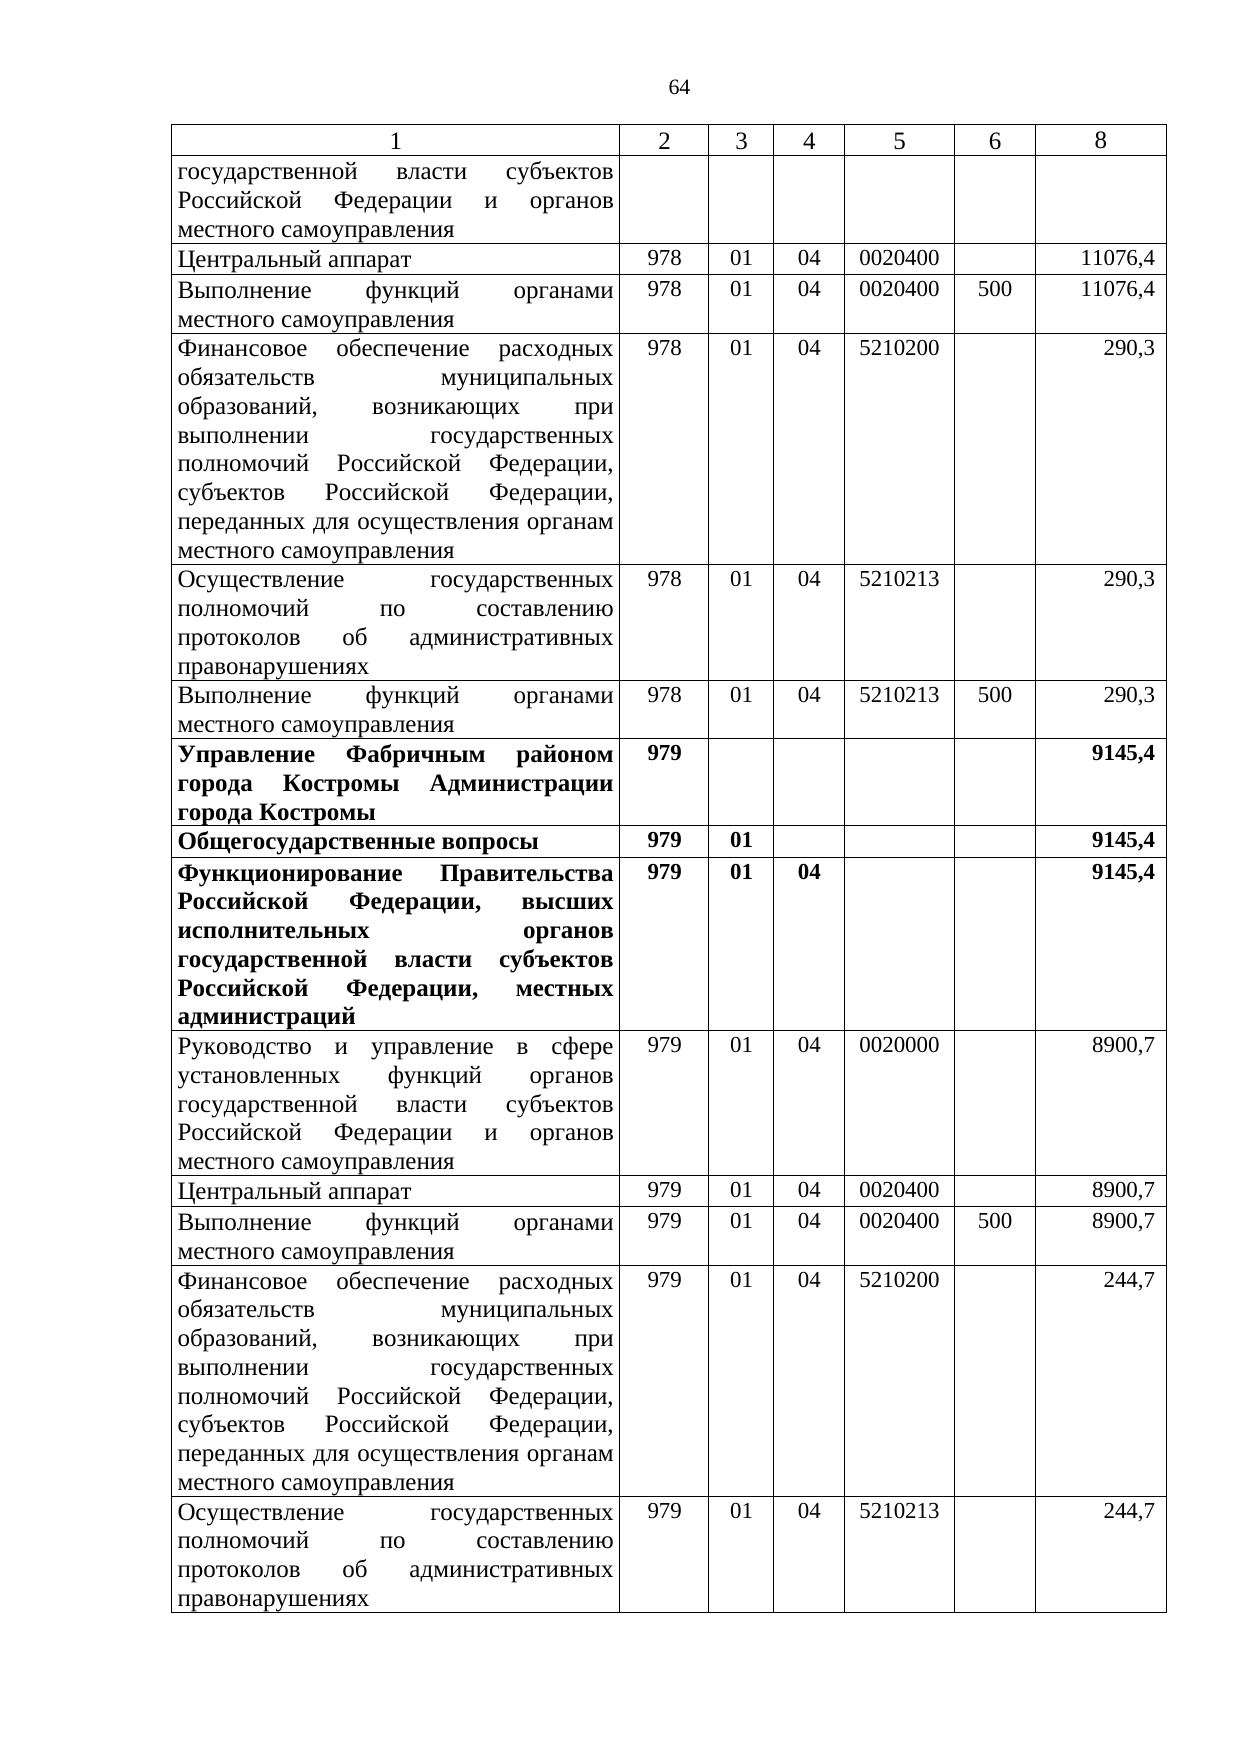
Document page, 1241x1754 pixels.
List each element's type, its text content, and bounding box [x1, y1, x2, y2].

table_cell 04 [774, 244, 844, 274]
table_cell 01 [709, 1497, 773, 1612]
table_cell [845, 739, 954, 825]
table_cell [955, 244, 1035, 274]
table_cell 01 [709, 1266, 773, 1496]
table_cell 978 [620, 334, 708, 563]
table_cell Финансовое обеспечение расходных обязательств муниципальных образований, возникающих при выполнении государственных полномочий Российской Федерации, субъектов Российской Федерации, переданных для осуществления органам местного самоуправления [172, 1266, 619, 1496]
table_cell Выполнение функций органами местного самоуправления [172, 681, 619, 738]
table_cell 979 [620, 739, 708, 825]
table_header 3 [709, 125, 773, 155]
table_header 1 [172, 125, 619, 155]
table_cell 5210213 [845, 1497, 954, 1612]
table_cell 244,7 [1036, 1266, 1166, 1496]
table_cell 8900,7 [1036, 1176, 1166, 1206]
table_cell 979 [620, 1031, 708, 1175]
table_header [1167, 124, 1209, 155]
table_cell [1167, 1496, 1209, 1612]
table_cell [1167, 274, 1209, 332]
table_cell 04 [774, 565, 844, 679]
table_cell [955, 826, 1035, 857]
table_cell [709, 156, 773, 243]
table_cell Центральный аппарат [172, 1176, 619, 1206]
table_cell 01 [709, 681, 773, 738]
table_cell Осуществление государственных полномочий по составлению протоколов об административных правонарушениях [172, 1497, 619, 1612]
table_cell [955, 334, 1035, 563]
table_cell [955, 1497, 1035, 1612]
table_cell 0020000 [845, 1031, 954, 1175]
table_cell 04 [774, 858, 844, 1030]
table_cell [955, 858, 1035, 1030]
table_cell Центральный аппарат [172, 244, 619, 274]
table_cell [1167, 155, 1209, 243]
table_cell [774, 826, 844, 857]
table_cell Руководство и управление в сфере установленных функций органов государственной власти субъектов Российской Федерации и органов местного самоуправления [172, 1031, 619, 1175]
table_cell Осуществление государственных полномочий по составлению протоколов об административных правонарушениях [172, 565, 619, 679]
table_cell 01 [709, 826, 773, 857]
table_cell 8900,7 [1036, 1031, 1166, 1175]
table_cell 01 [709, 858, 773, 1030]
table_cell 5210213 [845, 565, 954, 679]
table_cell 01 [709, 1031, 773, 1175]
table_cell 04 [774, 334, 844, 563]
table_cell [955, 565, 1035, 679]
table_cell 01 [709, 1207, 773, 1265]
table_cell 5210200 [845, 1266, 954, 1496]
table_cell 290,3 [1036, 334, 1166, 563]
table_header 6 [955, 125, 1035, 155]
table_cell 04 [774, 681, 844, 738]
table_cell [845, 156, 954, 243]
table_cell [1167, 825, 1209, 857]
table_cell 9145,4 [1036, 826, 1166, 857]
table_cell [1167, 1265, 1209, 1496]
table_cell 01 [709, 244, 773, 274]
table_cell 978 [620, 681, 708, 738]
table_cell 978 [620, 244, 708, 274]
table_cell [955, 1031, 1035, 1175]
table_cell 01 [709, 334, 773, 563]
table_cell 0020400 [845, 244, 954, 274]
table_cell 04 [774, 1207, 844, 1265]
table_cell 9145,4 [1036, 858, 1166, 1030]
table_cell 500 [955, 275, 1035, 332]
table_cell 9145,4 [1036, 739, 1166, 825]
table_cell 500 [955, 681, 1035, 738]
table_header 4 [774, 125, 844, 155]
table_header 5 [845, 125, 954, 155]
table_cell 290,3 [1036, 565, 1166, 679]
table_cell 979 [620, 1207, 708, 1265]
table_cell [774, 156, 844, 243]
table_cell [1036, 156, 1166, 243]
table_cell [1167, 1030, 1209, 1175]
table_cell [620, 156, 708, 243]
table_cell 01 [709, 565, 773, 679]
table_cell 290,3 [1036, 681, 1166, 738]
table_cell 0020400 [845, 275, 954, 332]
table_cell 979 [620, 1266, 708, 1496]
table_cell 11076,4 [1036, 244, 1166, 274]
table_cell 04 [774, 275, 844, 332]
table_cell 8900,7 [1036, 1207, 1166, 1265]
table_cell 500 [955, 1207, 1035, 1265]
table_cell [955, 1176, 1035, 1206]
table_cell 979 [620, 1176, 708, 1206]
table_cell [845, 826, 954, 857]
table_cell Функционирование Правительства Российской Федерации, высших исполнительных органов государственной власти субъектов Российской Федерации, местных администраций [172, 858, 619, 1030]
table_cell [1167, 738, 1209, 825]
table_cell 04 [774, 1176, 844, 1206]
table_cell 01 [709, 1176, 773, 1206]
table_cell Выполнение функций органами местного самоуправления [172, 275, 619, 332]
table_cell 5210213 [845, 681, 954, 738]
table_cell [774, 739, 844, 825]
table_cell 5210200 [845, 334, 954, 563]
table_cell [1167, 857, 1209, 1030]
table_cell [1167, 680, 1209, 738]
table_cell 01 [709, 275, 773, 332]
table_cell [955, 1266, 1035, 1496]
table_cell [955, 156, 1035, 243]
table_cell [1167, 564, 1209, 679]
table_cell государственной власти субъектов Российской Федерации и органов местного самоуправления [172, 156, 619, 243]
table_cell [955, 739, 1035, 825]
table_cell 978 [620, 275, 708, 332]
table_cell Выполнение функций органами местного самоуправления [172, 1207, 619, 1265]
table_cell 0020400 [845, 1207, 954, 1265]
table_cell 244,7 [1036, 1497, 1166, 1612]
table_cell 11076,4 [1036, 275, 1166, 332]
table_header 2 [620, 125, 708, 155]
table_cell 04 [774, 1266, 844, 1496]
table_header 8 [1036, 125, 1166, 155]
table_cell 04 [774, 1497, 844, 1612]
table_cell Общегосударственные вопросы [172, 826, 619, 857]
table_cell 979 [620, 1497, 708, 1612]
table_cell 979 [620, 826, 708, 857]
table_cell [1167, 1206, 1209, 1265]
table_cell Финансовое обеспечение расходных обязательств муниципальных образований, возникающих при выполнении государственных полномочий Российской Федерации, субъектов Российской Федерации, переданных для осуществления органам местного самоуправления [172, 334, 619, 563]
table_cell 0020400 [845, 1176, 954, 1206]
table_cell 978 [620, 565, 708, 679]
table_cell Управление Фабричным районом города Костромы Администрации города Костромы [172, 739, 619, 825]
table_cell 04 [774, 1031, 844, 1175]
table_cell 979 [620, 858, 708, 1030]
table_cell [709, 739, 773, 825]
table_cell [1167, 333, 1209, 563]
table_cell [845, 858, 954, 1030]
table_cell [1167, 243, 1209, 274]
table_cell [1167, 1175, 1209, 1206]
